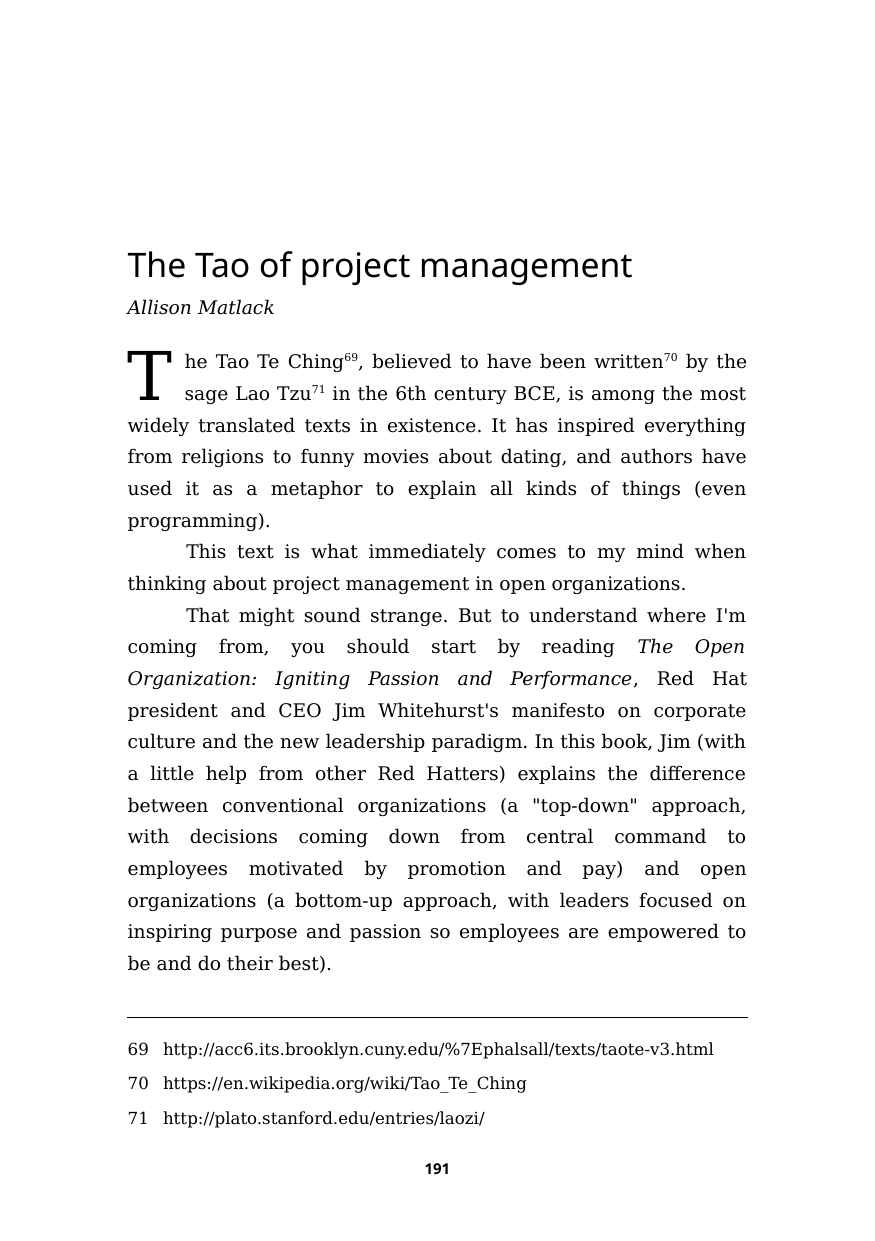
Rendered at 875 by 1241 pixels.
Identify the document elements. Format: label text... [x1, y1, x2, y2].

text That might sound strange. But to understand where I'm coming from, you should start by reading The Open Organization: Igniting Passion and Performance, Red Hat president and CEO Jim Whitehurst's manifesto on corporate culture and the new leadership paradigm. In this book, Jim (with a little help from other Red Hatters) explains the difference between conventional organizations (a "top-down" approach, with decisions coming down from central command to employees motivated by promotion and pay) and open organizations (a bottom-up approach, with leaders focused on inspiring purpose and passion so employees are empowered to be and do their best). [127, 605, 747, 975]
text http://acc6.its.brooklyn.cuny.edu/%7Ephalsall/texts/taote-v3.html [127, 1040, 747, 1059]
text http://plato.stanford.edu/entries/laozi/ [127, 1109, 747, 1128]
text Allison Matlack [127, 297, 747, 319]
text https://en.wikipedia.org/wiki/Tao_Te_Ching [127, 1074, 747, 1094]
subtitle The Tao of project management [127, 246, 747, 285]
text This text is what immediately comes to my mind when thinking about project management in open organizations. [127, 541, 747, 595]
text The Tao Te Ching, believed to have been written by the sage Lao Tzu in the 6th century BCE, is among the most widely translated texts in existence. It has inspired everything from religions to funny movies about dating, and authors have used it as a metaphor to explain all kinds of things (even programming). [127, 351, 747, 532]
